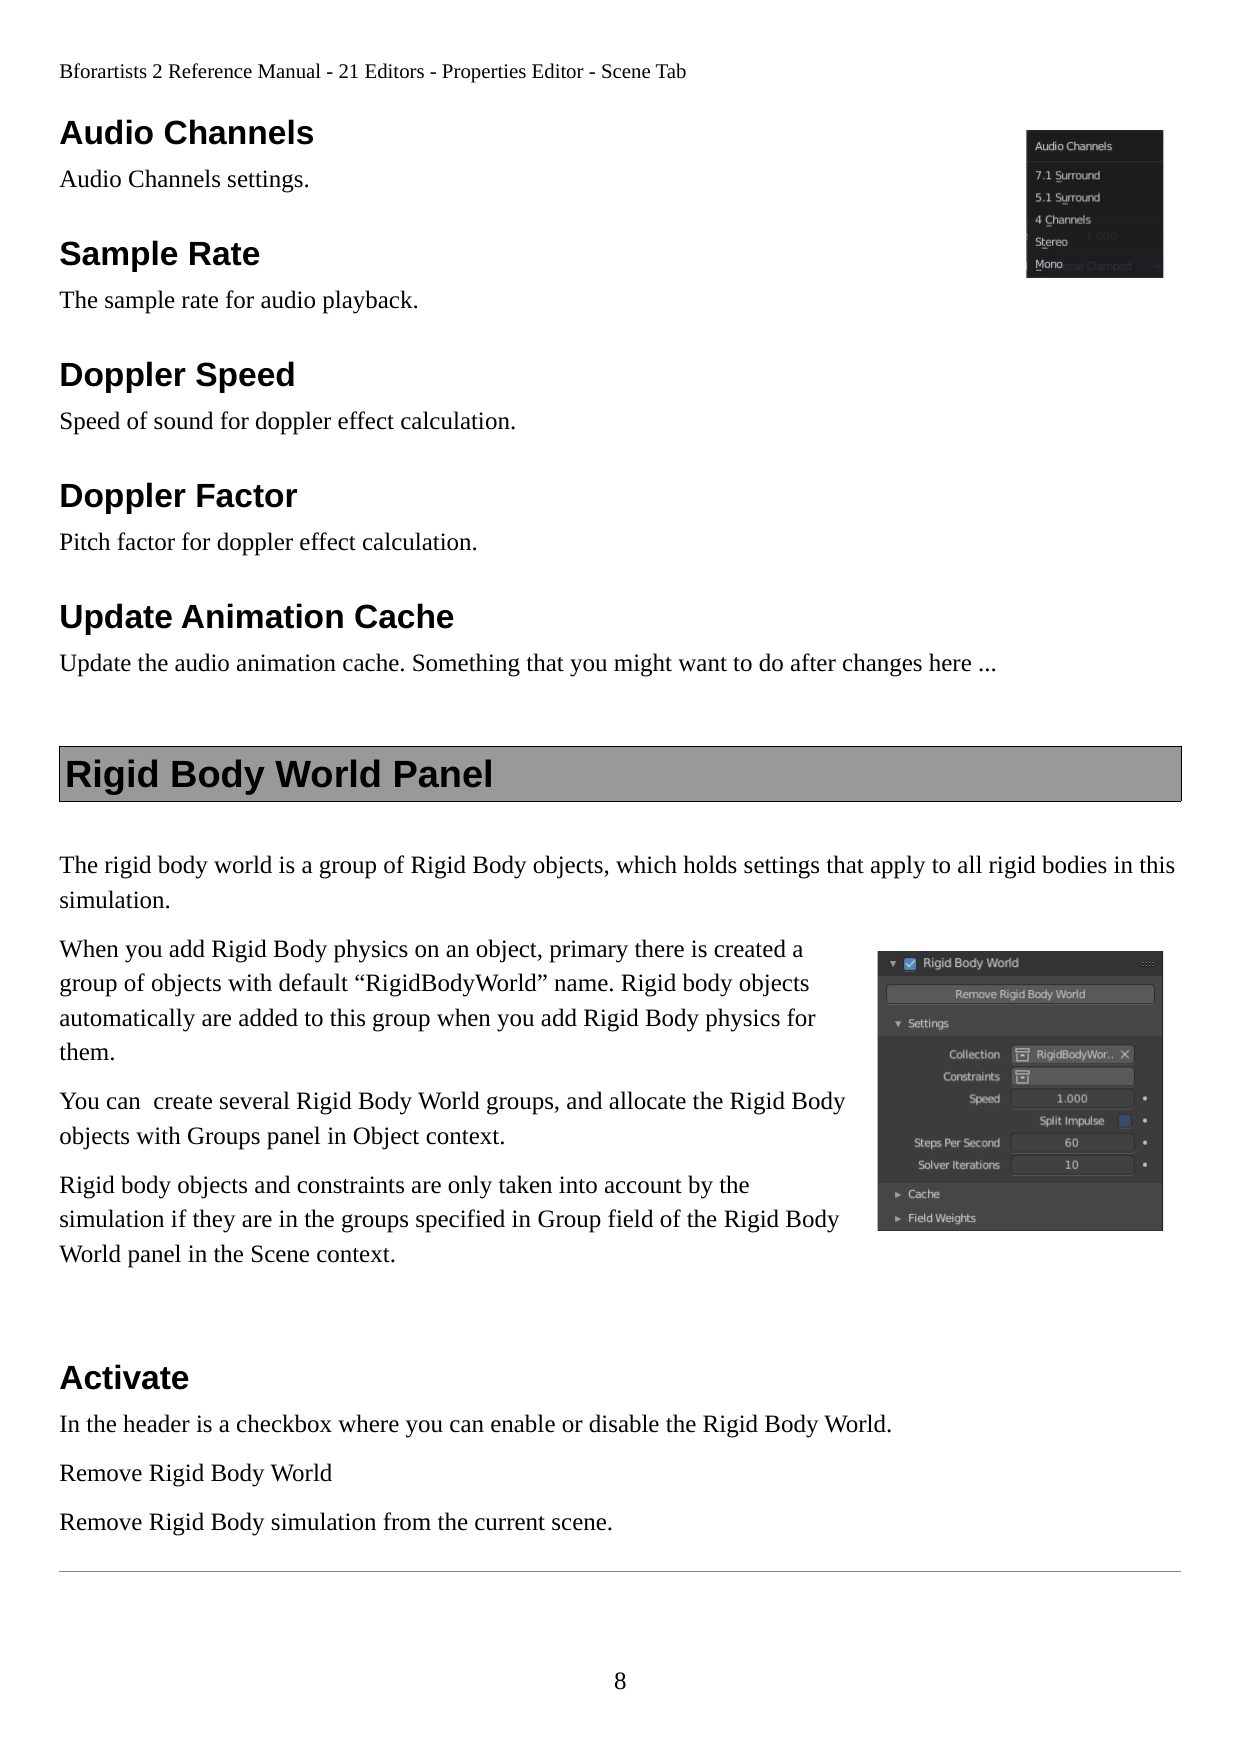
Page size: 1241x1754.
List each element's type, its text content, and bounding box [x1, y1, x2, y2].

table_header Rigid Body World Panel [60, 747, 1181, 801]
text Audio Channels settings. [59, 164, 1026, 192]
text Remove Rigid Body simulation from the current scene. [59, 1507, 1181, 1536]
text The sample rate for audio playback. [59, 285, 1181, 313]
subtitle [1164, 234, 1181, 272]
subtitle Sample Rate [59, 234, 1026, 272]
subtitle Doppler Speed [59, 355, 1181, 393]
text In the header is a checkbox where you can enable or disable the Rigid Body World. [59, 1409, 1181, 1438]
subtitle Doppler Factor [59, 476, 1181, 514]
text Pitch factor for doppler effect calculation. [59, 527, 1181, 556]
text Rigid body objects and constraints are only taken into account by the simulation if they are in the groups specified in Group field of the Rigid Body World panel in the Scene context. [59, 1170, 1181, 1268]
picture [1026, 130, 1164, 278]
picture [877, 951, 1164, 1231]
subtitle Activate [59, 1358, 1181, 1397]
text When you add Rigid Body physics on an object, primary there is created a group of objects with default “RigidBodyWorld” name. Rigid body objects automatically are added to this group when you add Rigid Body physics for them. [59, 934, 1181, 1066]
subtitle Audio Channels [59, 113, 1181, 151]
subtitle Update Animation Cache [59, 597, 1181, 635]
text You can create several Rigid Body World groups, and allocate the Rigid Body objects with Groups panel in Object context. [59, 1086, 877, 1150]
text The rigid body world is a group of Rigid Body objects, which holds settings that apply to all rigid bodies in this simulation. [59, 850, 1181, 914]
text Remove Rigid Body World [59, 1458, 1181, 1487]
text Speed of sound for doppler effect calculation. [59, 406, 1181, 434]
text Update the audio animation cache. Something that you might want to do after changes here ... [59, 648, 1181, 677]
